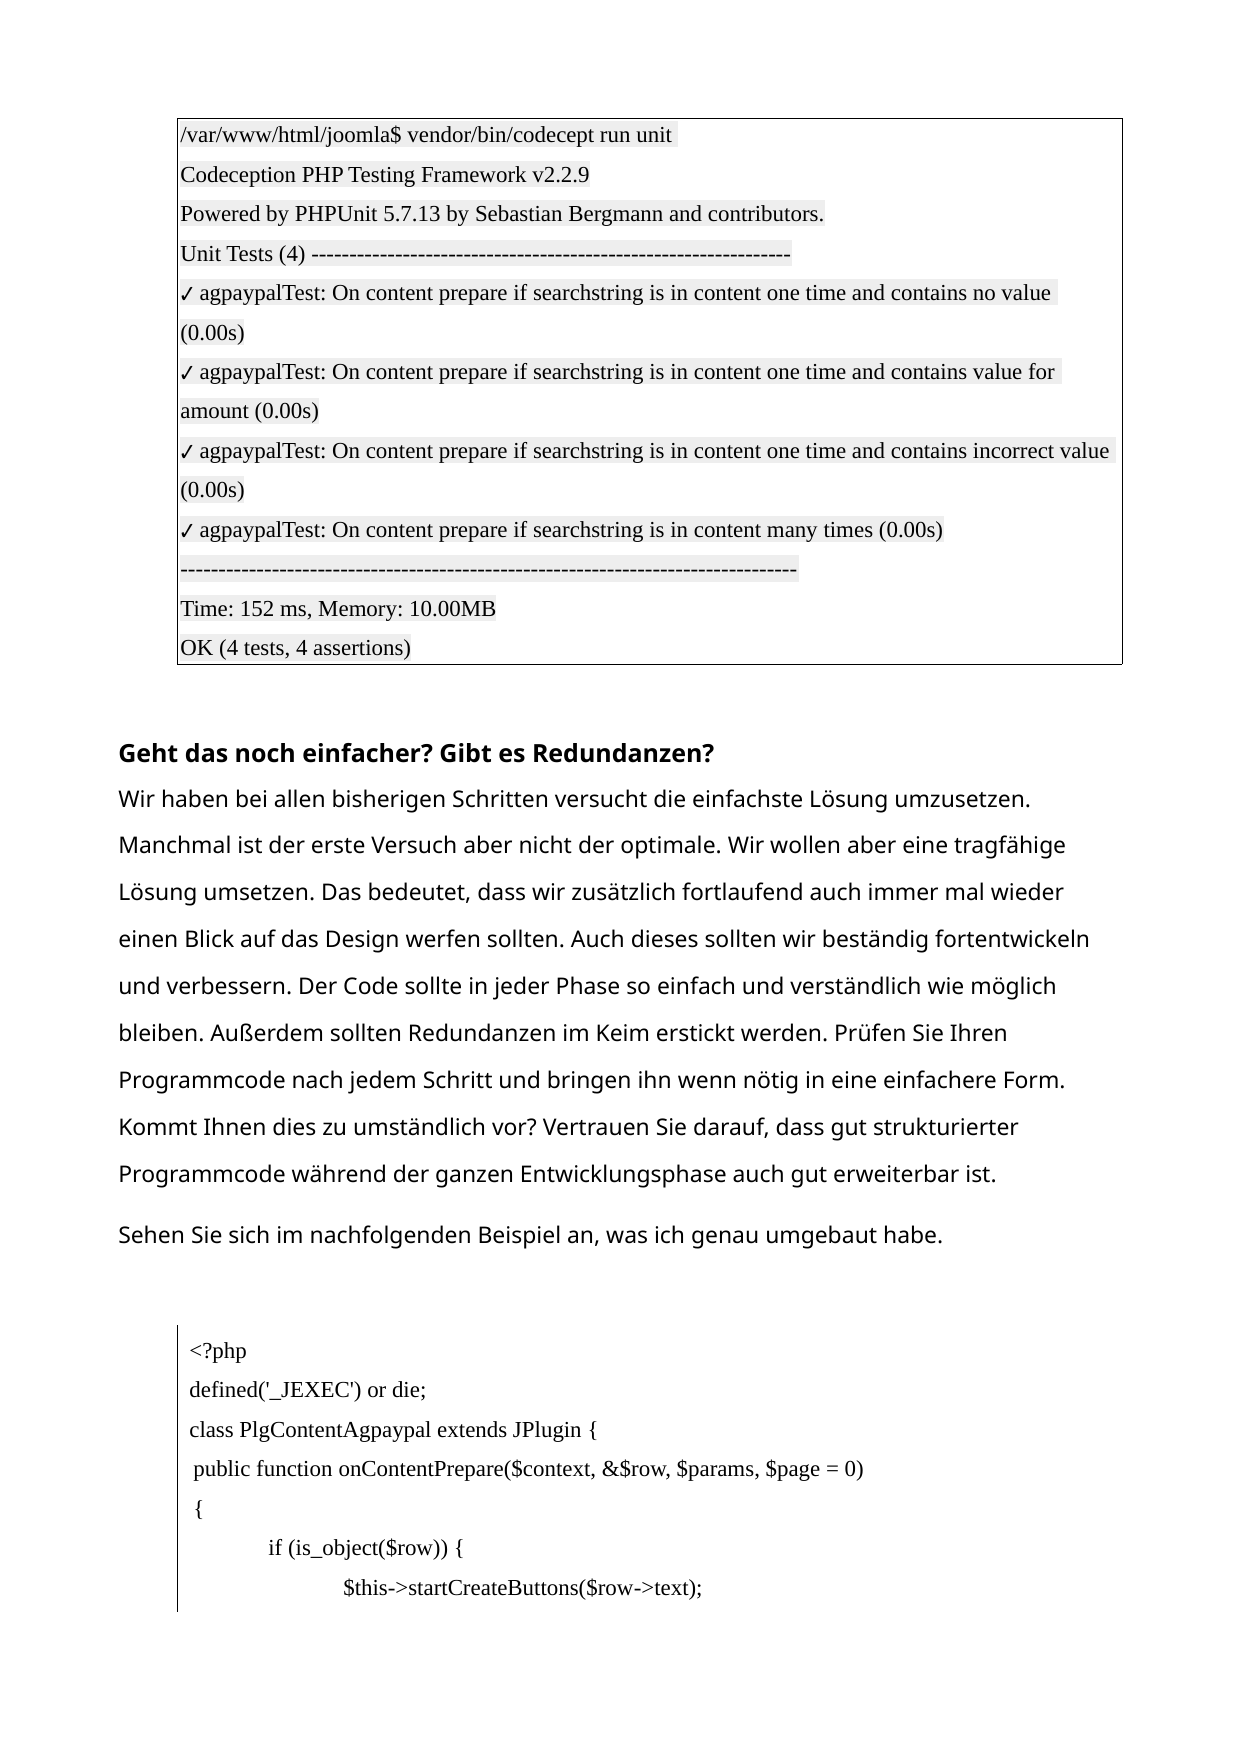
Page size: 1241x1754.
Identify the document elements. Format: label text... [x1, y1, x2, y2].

subtitle Geht das noch einfacher? Gibt es Redundanzen? [118, 736, 1122, 770]
text Sehen Sie sich im nachfolgenden Beispiel an, was ich genau umgebaut habe. [118, 1219, 1122, 1250]
text <?php defined('_JEXEC') or die; class PlgContentAgpaypal extends JPlugin { public function onContentPrepare($context, &$row, $params, $page = 0) { if (is_object($row)) { $this->startCreateButtons($row->text); [178, 1325, 1122, 1612]
text /var/www/html/joomla$ vendor/bin/codecept run unit Codeception PHP Testing Framework v2.2.9 Powered by PHPUnit 5.7.13 by Sebastian Bergmann and contributors. Unit Tests (4) --------------------------------------------------------------- ✔ agpaypalTest: On content prepare if searchstring is in content one time and contains no value (0.00s) ✔ agpaypalTest: On content prepare if searchstring is in content one time and contains value for amount (0.00s) ✔ agpaypalTest: On content prepare if searchstring is in content one time and contains incorrect value (0.00s) ✔ agpaypalTest: On content prepare if searchstring is in content many times (0.00s) --------------------------------------------------------------------------------- Time: 152 ms, Memory: 10.00MB OK (4 tests, 4 assertions) [178, 119, 1122, 664]
text Wir haben bei allen bisherigen Schritten versucht die einfachste Lösung umzusetzen. Manchmal ist der erste Versuch aber nicht der optimale. Wir wollen aber eine tragfähige Lösung umsetzen. Das bedeutet, dass wir zusätzlich fortlaufend auch immer mal wieder einen Blick auf das Design werfen sollten. Auch dieses sollten wir beständig fortentwickeln und verbessern. Der Code sollte in jeder Phase so einfach und verständlich wie möglich bleiben. Außerdem sollten Redundanzen im Keim erstickt werden. Prüfen Sie Ihren Programmcode nach jedem Schritt und bringen ihn wenn nötig in eine einfachere Form. Kommt Ihnen dies zu umständlich vor? Vertrauen Sie darauf, dass gut strukturierter Programmcode während der ganzen Entwicklungsphase auch gut erweiterbar ist. [118, 782, 1122, 1189]
